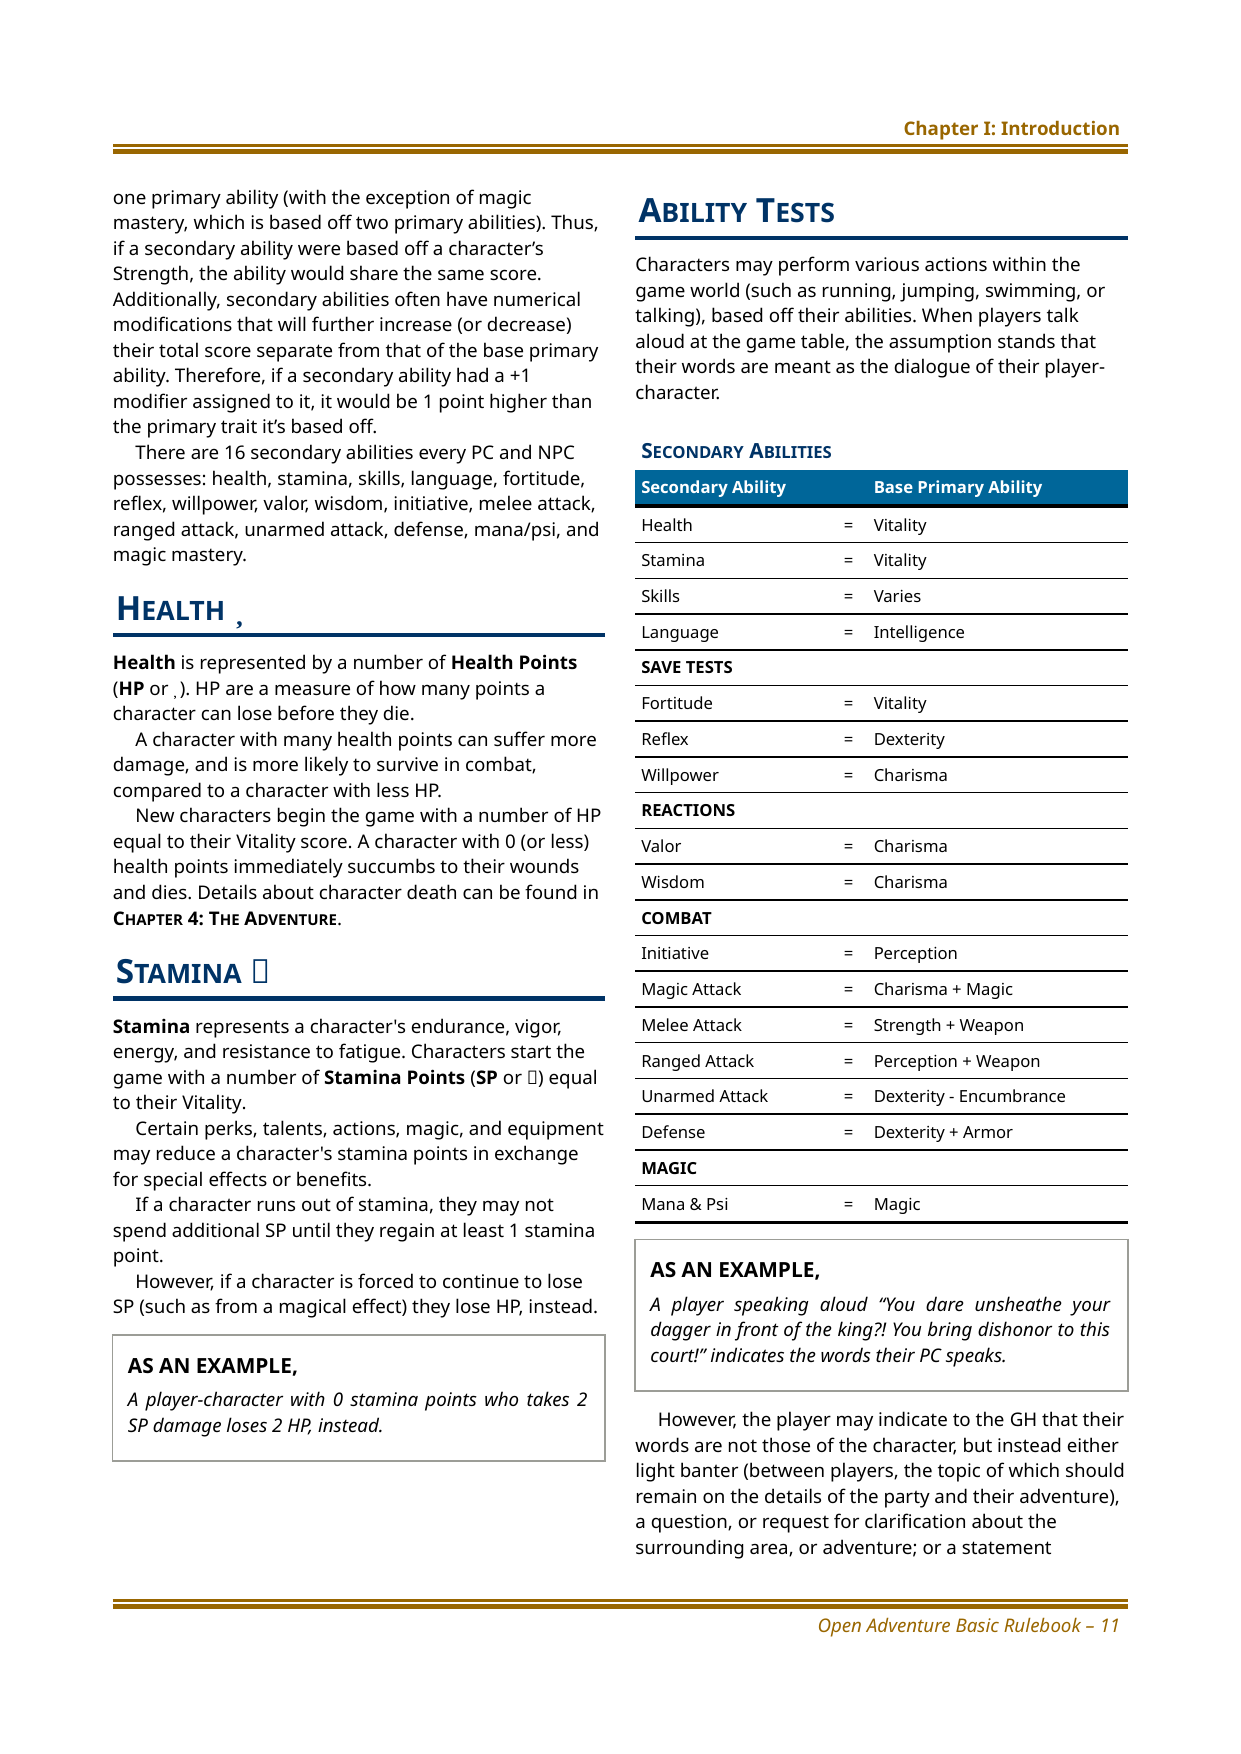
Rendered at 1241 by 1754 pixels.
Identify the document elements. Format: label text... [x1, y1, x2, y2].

table_cell [868, 901, 1128, 935]
table_cell [829, 470, 868, 504]
table_cell Vitality [868, 686, 1128, 720]
table_cell Vitality [868, 508, 1128, 542]
table_cell = [829, 865, 868, 899]
table_cell Secondary Ability [635, 470, 829, 504]
table_cell [868, 793, 1128, 827]
table_cell = [829, 1115, 868, 1149]
table_cell Varies [868, 579, 1128, 613]
table_cell = [829, 615, 868, 649]
subtitle [495, 581, 566, 633]
table_cell = [829, 972, 868, 1006]
table_cell Stamina [635, 543, 829, 577]
table_cell Magic [635, 1151, 829, 1185]
table_cell [868, 651, 1128, 684]
table_cell Perception [868, 936, 1128, 970]
subtitle Ability Tests [635, 184, 1128, 236]
table_cell Skills [635, 579, 829, 613]
table_cell = [829, 543, 868, 577]
table_cell Defense [635, 1115, 829, 1149]
text However, the player may indicate to the GH that their words are not those of the character, but instead either light banter (between players, the topic of which should remain on the details of the party and their adventure), a question, or request for clarification about the surrounding area, or adventure; or a statement [635, 1407, 1128, 1560]
table_cell = [829, 1043, 868, 1078]
table_cell = [829, 758, 868, 792]
table_cell Magic [868, 1186, 1128, 1221]
table_cell [829, 793, 868, 827]
table_cell Willpower [635, 758, 829, 792]
text If a character runs out of stamina, they may not spend additional SP until they regain at least 1 stamina point. [113, 1192, 605, 1268]
text New characters begin the game with a number of HP equal to their vitality score. A character with 0 (or less) health points immediately succumbs to their wounds and dies. Details about character death can be found in Chapter 4: The Adventure. [113, 803, 605, 930]
table_cell Save Tests [635, 651, 829, 684]
table_cell Magic Attack [635, 972, 829, 1006]
table_cell Unarmed Attack [635, 1079, 829, 1113]
text Stamina represents a character's endurance, vigor, energy, and resistance to fatigue. Characters start the game with a number of Stamina Points (SP or ) equal to their vitality. [113, 1013, 605, 1115]
table_cell = [829, 722, 868, 756]
table_cell Base Primary Ability [868, 470, 1128, 504]
table_cell Perception + Weapon [868, 1043, 1128, 1078]
table_cell = [829, 508, 868, 542]
table_cell = [829, 829, 868, 863]
text However, if a character is forced to continue to lose SP (such as from a magical effect) they lose HP, instead. [113, 1268, 605, 1319]
table_cell Strength + Weapon [868, 1008, 1128, 1042]
table_cell = [829, 1008, 868, 1042]
text A character with many health points can suffer more damage, and is more likely to survive in combat, compared to a character with less HP. [113, 726, 605, 803]
subtitle [495, 944, 566, 996]
text one primary ability (with the exception of magic mastery, which is based off two primary abilities). Thus, if a secondary ability were based off a character’s strength, the ability would share the same score. Additionally, secondary abilities often have numerical modifications that will further increase (or decrease) their total score separate from that of the base primary ability. Therefore, if a secondary ability had a +1 modifier assigned to it, it would be 1 point higher than the primary trait it’s based off. [113, 184, 605, 439]
table_cell Health [635, 508, 829, 542]
table_cell [829, 901, 868, 935]
table_cell Ranged Attack [635, 1043, 829, 1078]
table_cell Intelligence [868, 615, 1128, 649]
table_cell Charisma [868, 865, 1128, 899]
table_cell Charisma [868, 758, 1128, 792]
table_header As An Example, A player-character with 0 stamina points who takes 2 SP damage loses 2 HP, instead. [113, 1336, 604, 1460]
table_cell Valor [635, 829, 829, 863]
table_cell Reflex [635, 722, 829, 756]
table_cell Mana & Psi [635, 1186, 829, 1221]
table_cell Fortitude [635, 686, 829, 720]
table_cell Reactions [635, 793, 829, 827]
table_cell Wisdom [635, 865, 829, 899]
text Certain perks, talents, actions, magic, and equipment may reduce a character's stamina points in exchange for special effects or benefits. [113, 1115, 605, 1192]
table_cell Melee Attack [635, 1008, 829, 1042]
table_header Secondary Abilities [635, 430, 1128, 470]
table_cell Dexterity - Encumbrance [868, 1079, 1128, 1113]
table_cell Language [635, 615, 829, 649]
table_cell = [829, 579, 868, 613]
table_cell [868, 1151, 1128, 1185]
table_cell = [829, 936, 868, 970]
table_cell Vitality [868, 543, 1128, 577]
table_cell Combat [635, 901, 829, 935]
text Health is represented by a number of Health Points (HP or ). HP are a measure of how many points a character can lose before they die. [113, 649, 605, 726]
table_cell Charisma [868, 829, 1128, 863]
table_cell Dexterity + Armor [868, 1115, 1128, 1149]
table_cell Initiative [635, 936, 829, 970]
table_header As An Example, A player speaking aloud “You dare unsheathe your dagger in front of the king?! You bring dishonor to this court!” indicates the words their PC speaks. [636, 1240, 1127, 1390]
text Characters may perform various actions within the game world (such as running, jumping, swimming, or talking), based off their abilities. When players talk aloud at the game table, the assumption stands that their words are meant as the dialogue of their player-character. [635, 252, 1128, 405]
table_cell Charisma + Magic [868, 972, 1128, 1006]
table_cell = [829, 686, 868, 720]
text There are 16 secondary abilities every PC and NPC possesses: health, stamina, skills, language, fortitude, reflex, willpower, valor, wisdom, initiative, melee attack, ranged attack, unarmed attack, defense, mana/psi, and magic mastery. [113, 439, 605, 567]
table_cell = [829, 1186, 868, 1221]
table_cell Dexterity [868, 722, 1128, 756]
table_cell [829, 1151, 868, 1185]
table_cell = [829, 1079, 868, 1113]
table_cell [829, 651, 868, 684]
